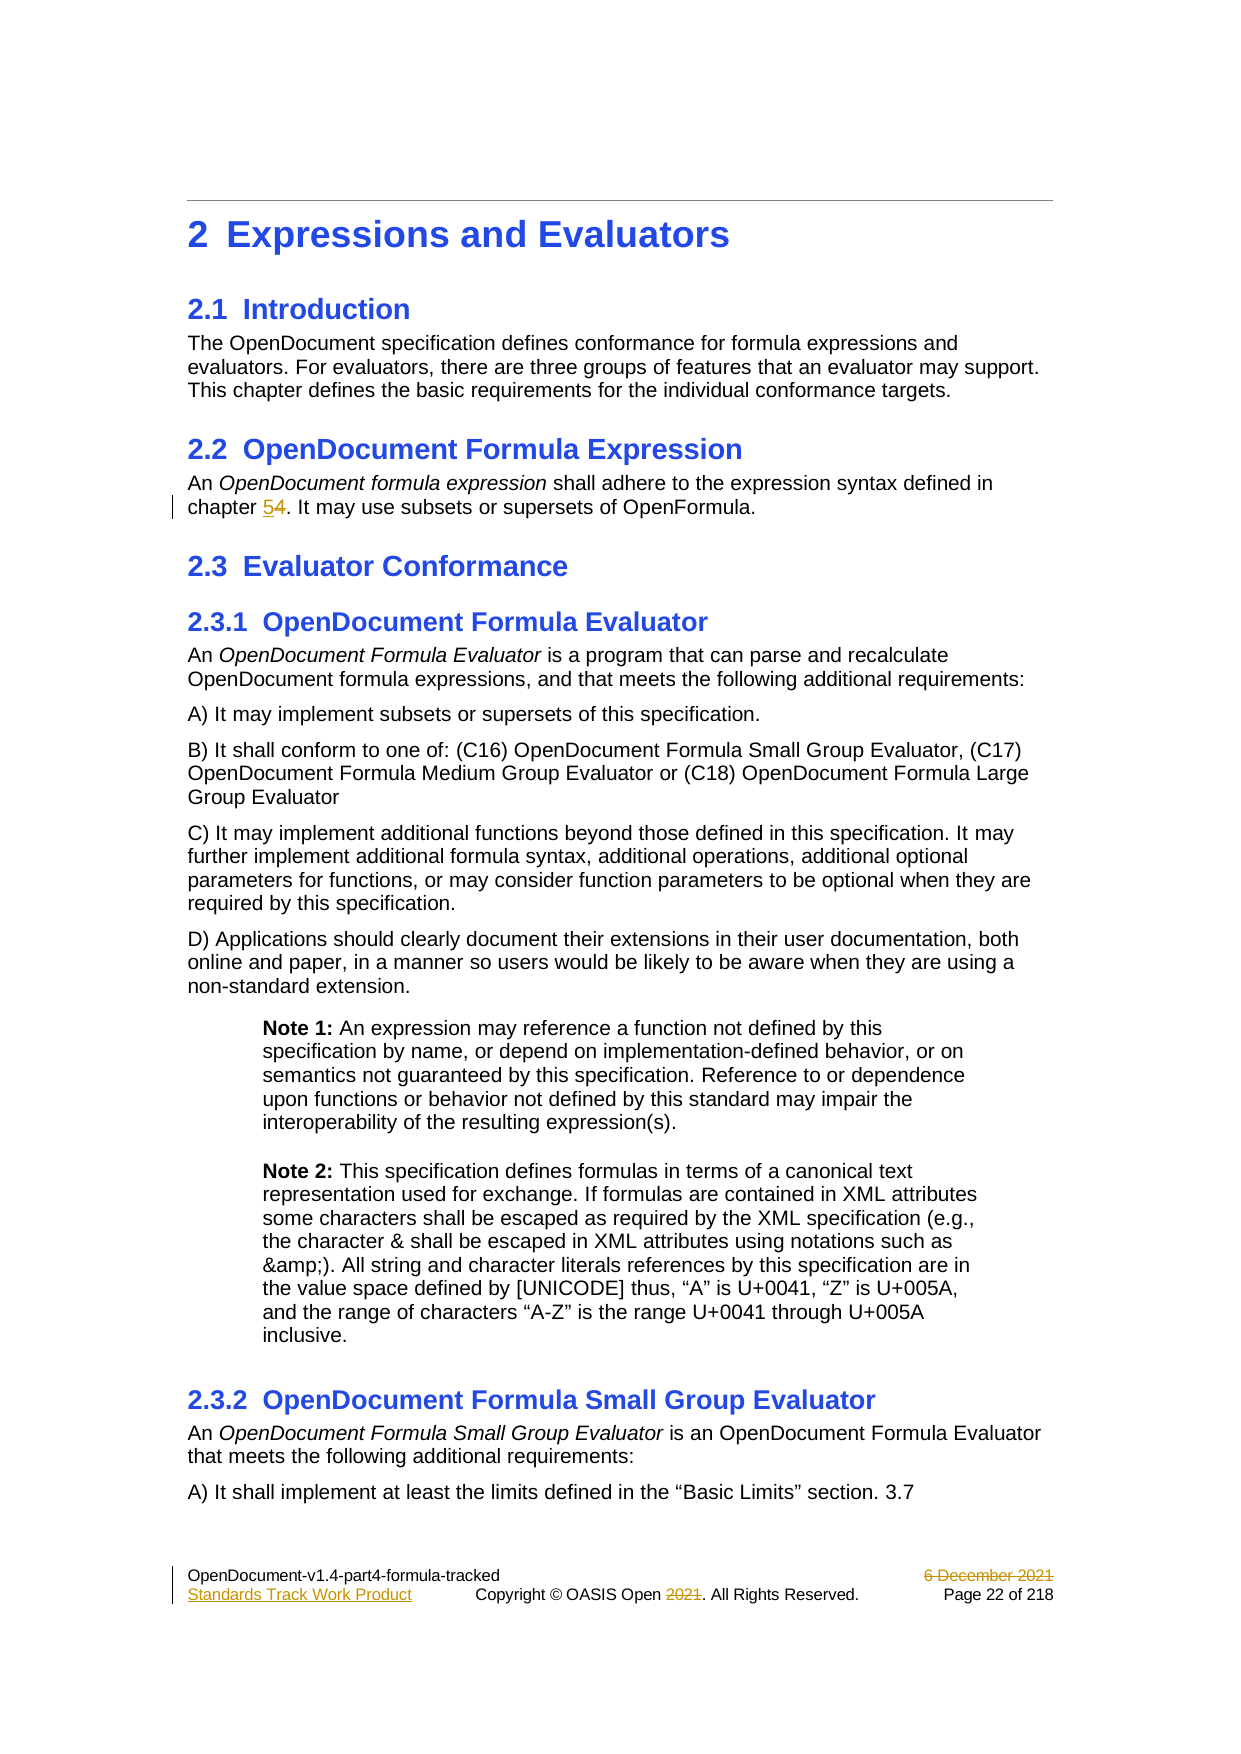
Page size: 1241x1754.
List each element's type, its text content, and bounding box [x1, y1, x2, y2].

list It may implement additional functions beyond those defined in this specification. It may further implement additional formula syntax, additional operations, additional optional parameters for functions, or may consider function parameters to be optional when they are required by this specification. [187, 821, 1053, 915]
subtitle Evaluator Conformance [187, 550, 1053, 582]
list It may implement subsets or supersets of this specification. [187, 703, 1053, 726]
text An OpenDocument Formula Small Group Evaluator is an OpenDocument Formula Evaluator that meets the following additional requirements: [187, 1421, 1053, 1468]
list It shall implement at least the limits defined in the “Basic Limits” section. 3.7 [187, 1480, 1053, 1504]
text Note 2: This specification defines formulas in terms of a canonical text representation used for exchange. If formulas are contained in XML attributes some characters shall be escaped as required by the XML specification (e.g., the character & shall be escaped in XML attributes using notations such as &amp;). All string and character literals references by this specification are in the value space defined by [UNICODE] thus, “A” is U+0041, “Z” is U+005A, and the range of characters “A-Z” is the range U+0041 through U+005A inclusive. [262, 1159, 978, 1347]
text An OpenDocument Formula Evaluator is a program that can parse and recalculate OpenDocument formula expressions, and that meets the following additional requirements: [187, 643, 1053, 691]
subtitle Expressions and Evaluators [187, 201, 1053, 256]
subtitle OpenDocument Formula Evaluator [187, 607, 1053, 637]
text An OpenDocument formula expression shall adhere to the expression syntax defined in chapter 5. It may use subsets or supersets of OpenFormula. [187, 472, 1053, 519]
text The OpenDocument specification defines conformance for formula expressions and evaluators. For evaluators, there are three groups of features that an evaluator may support. This chapter defines the basic requirements for the individual conformance targets. [187, 332, 1053, 402]
subtitle OpenDocument Formula Small Group Evaluator [187, 1385, 1053, 1415]
list Applications should clearly document their extensions in their user documentation, both online and paper, in a manner so users would be likely to be aware when they are using a non-standard extension. [187, 927, 1053, 998]
list It shall conform to one of: (C16) OpenDocument Formula Small Group Evaluator, (C17) OpenDocument Formula Medium Group Evaluator or (C18) OpenDocument Formula Large Group Evaluator [187, 738, 1053, 809]
subtitle OpenDocument Formula Expression [187, 433, 1053, 466]
text Note 1: An expression may reference a function not defined by this specification by name, or depend on implementation-defined behavior, or on semantics not guaranteed by this specification. Reference to or dependence upon functions or behavior not defined by this standard may impair the interoperability of the resulting expression(s). [262, 1016, 978, 1134]
subtitle Introduction [187, 293, 1053, 326]
